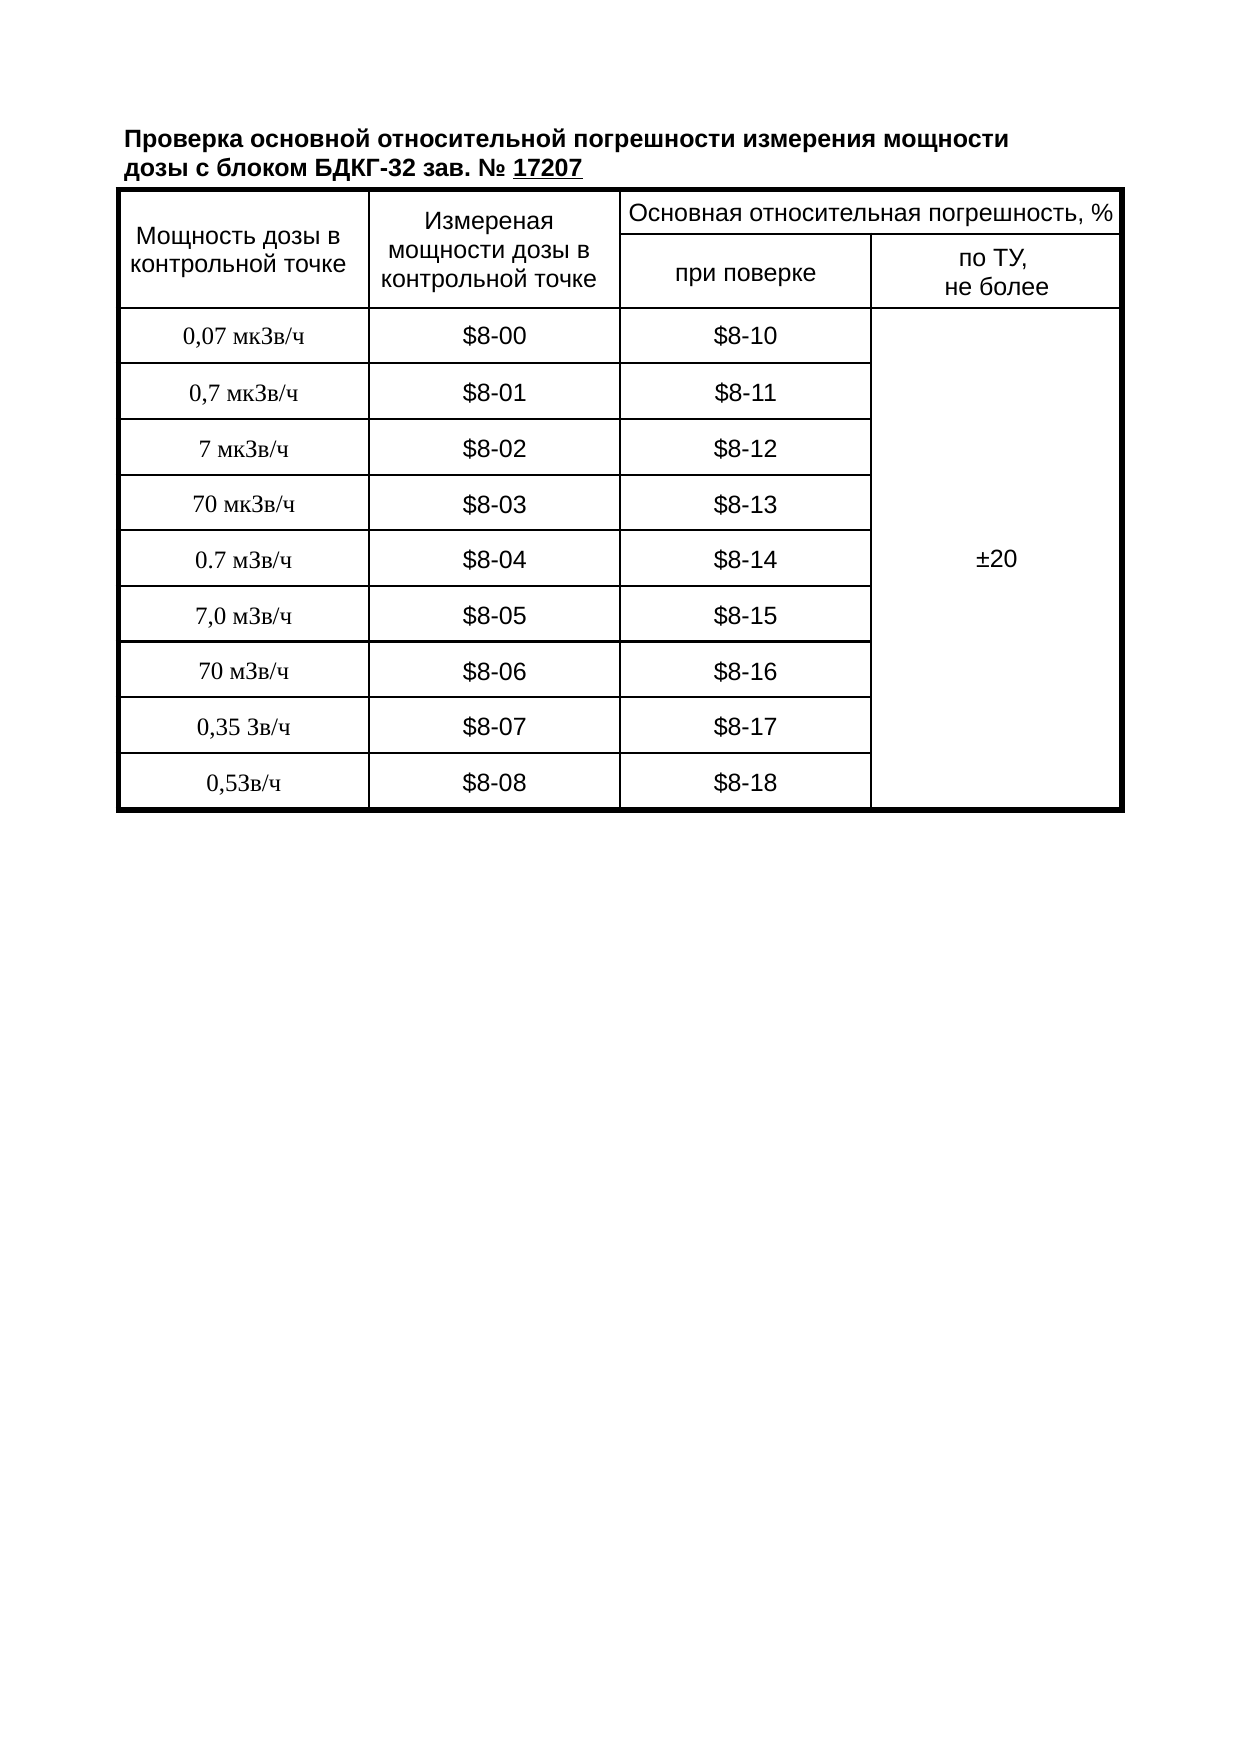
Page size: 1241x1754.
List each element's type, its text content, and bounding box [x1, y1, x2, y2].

table_cell $8-12 [621, 420, 870, 473]
table_cell Основная относительная погрешность, % [621, 192, 1119, 232]
table_cell $8-05 [370, 587, 619, 640]
table_cell по ТУ, не более [872, 235, 1119, 307]
table_cell 70 мкЗв/ч [121, 476, 368, 529]
table_cell $8-03 [370, 476, 619, 529]
table_cell 7,0 мЗв/ч [121, 587, 368, 640]
table_cell $8-11 [621, 364, 870, 418]
table_cell при поверке [621, 235, 870, 307]
table_cell $8-01 [370, 364, 619, 418]
table_cell $8-14 [621, 531, 870, 585]
table_cell $8-00 [370, 309, 619, 362]
table_cell 0.7 мЗв/ч [121, 531, 368, 585]
table_cell $8-07 [370, 698, 619, 752]
table_cell $8-18 [621, 754, 870, 807]
table_cell 70 мЗв/ч [121, 643, 368, 696]
table_cell 0,07 мкЗв/ч [121, 309, 368, 362]
table_cell Мощность дозы в контрольной точке [121, 192, 368, 307]
table_cell $8-04 [370, 531, 619, 585]
table_cell $8-02 [370, 420, 619, 473]
table_cell $8-17 [621, 698, 870, 752]
table_cell $8-13 [621, 476, 870, 529]
table_cell ±20 [872, 309, 1119, 807]
table_cell 0,7 мкЗв/ч [121, 364, 368, 418]
table_cell 0,5Зв/ч [121, 754, 368, 807]
table_cell Измереная мощности дозы в контрольной точке [370, 192, 619, 307]
table_cell $8-15 [621, 587, 870, 640]
table_cell $8-06 [370, 643, 619, 696]
table_header Проверка основной относительной погрешности измерения мощности дозы с блоком БДКГ-32 зав. № 17207 [118, 118, 1122, 187]
table_cell $8-08 [370, 754, 619, 807]
table_cell $8-10 [621, 309, 870, 362]
table_cell 7 мкЗв/ч [121, 420, 368, 473]
table_cell 0,35 Зв/ч [121, 698, 368, 752]
table_cell $8-16 [621, 643, 870, 696]
